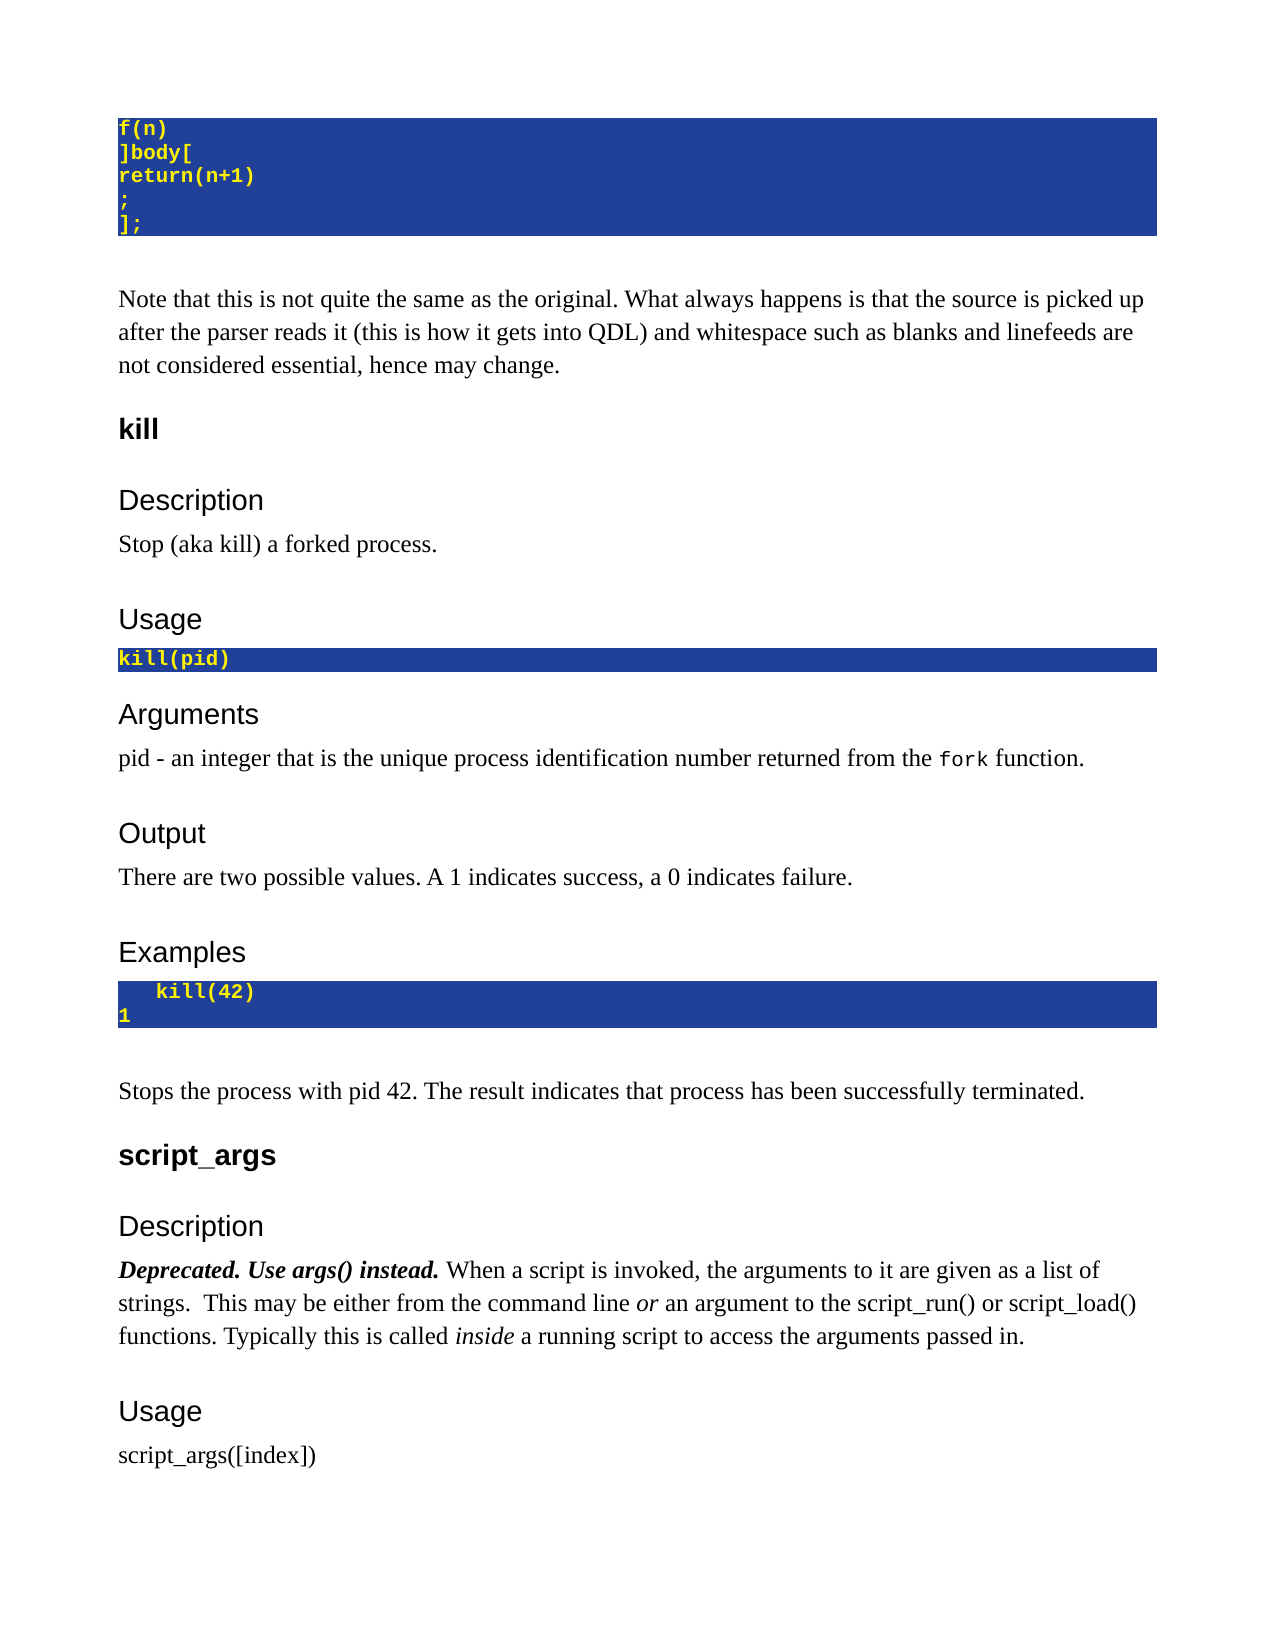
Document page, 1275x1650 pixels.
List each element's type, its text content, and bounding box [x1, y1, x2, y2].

text kill(42) [118, 981, 1157, 1005]
subtitle Usage [118, 1394, 1157, 1428]
text Deprecated. Use args() instead. When a script is invoked, the arguments to it are given as a list of strings. This may be either from the command line or an argument to the script_run() or script_load() functions. Typically this is called inside a running script to access the arguments passed in. [118, 1255, 1157, 1350]
subtitle Examples [118, 935, 1157, 968]
text ; [118, 189, 1157, 213]
subtitle Description [118, 1209, 1157, 1243]
text Note that this is not quite the same as the original. What always happens is that the source is picked up after the parser reads it (this is how it gets into QDL) and whitespace such as blanks and linefeeds are not considered essential, hence may change. [118, 284, 1157, 379]
subtitle Output [118, 816, 1157, 850]
text f(n) [118, 118, 1157, 142]
subtitle Usage [118, 602, 1157, 636]
text 1 [118, 1005, 1157, 1028]
text script_args([index]) [118, 1440, 1157, 1469]
subtitle Description [118, 483, 1157, 517]
subtitle Arguments [118, 697, 1157, 730]
text pid - an integer that is the unique process identification number returned from the fork function. [118, 743, 1157, 772]
text Stop (aka kill) a forked process. [118, 529, 1157, 558]
text ]; [118, 213, 1157, 236]
text There are two possible values. A 1 indicates success, a 0 indicates failure. [118, 862, 1157, 891]
text Stops the process with pid 42. The result indicates that process has been successfully terminated. [118, 1076, 1157, 1105]
subtitle script_args [118, 1138, 1157, 1172]
text kill(pid) [118, 648, 1157, 672]
subtitle kill [118, 412, 1157, 446]
text return(n+1) [118, 165, 1157, 189]
text ]body[ [118, 142, 1157, 165]
